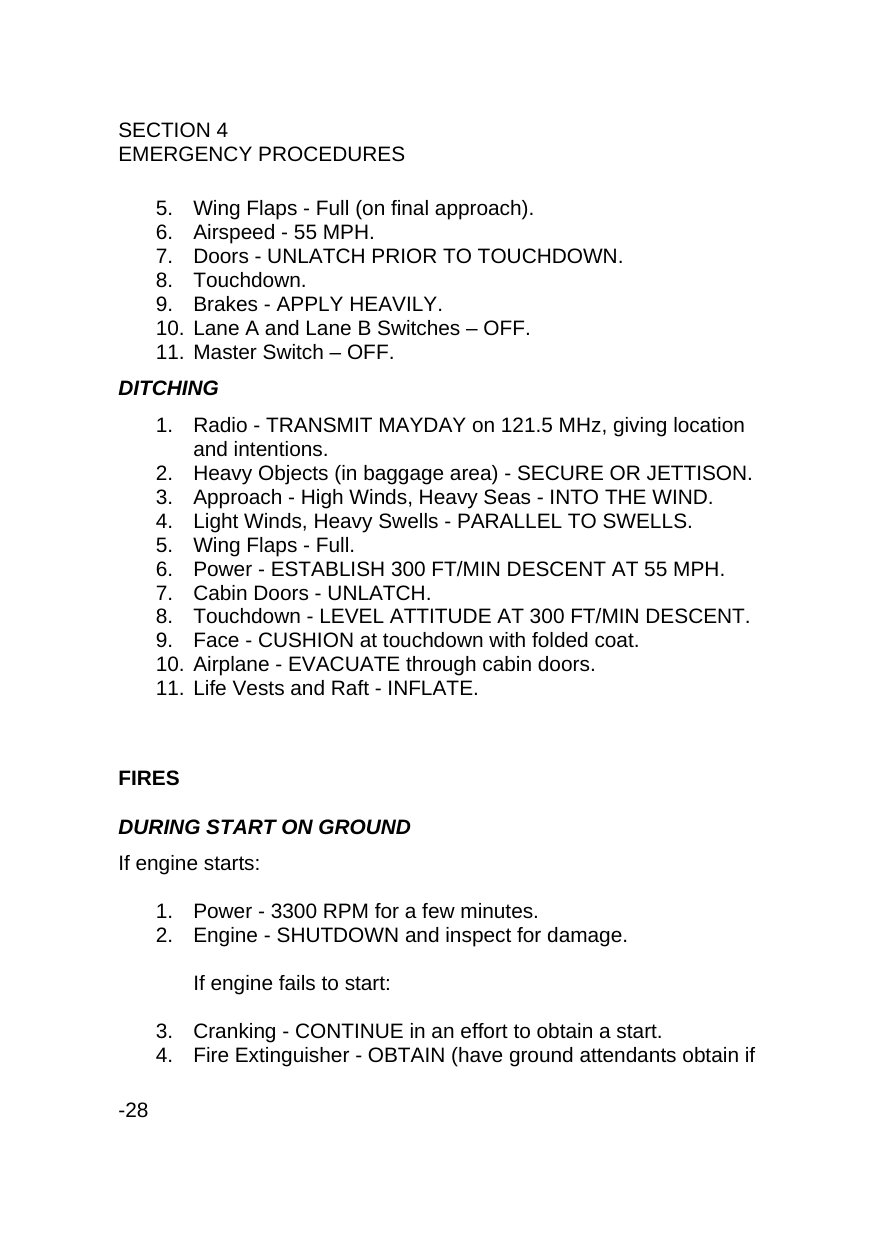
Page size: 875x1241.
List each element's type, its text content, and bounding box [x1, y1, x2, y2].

list Doors - UNLATCH PRIOR TO TOUCHDOWN. [156, 244, 756, 268]
list Fire Extinguisher - OBTAIN (have ground attendants obtain if [156, 1043, 756, 1067]
list Wing Flaps - Full (on final approach). [156, 196, 756, 220]
list Power - ESTABLISH 300 FT/MIN DESCENT AT 55 MPH. [156, 556, 756, 580]
list Power - 3300 RPM for a few minutes. [156, 899, 756, 923]
list Light Winds, Heavy Swells - PARALLEL TO SWELLS. [156, 508, 756, 532]
list Lane A and Lane B Switches – OFF. [156, 316, 756, 340]
list Airspeed - 55 MPH. [156, 220, 756, 244]
list Brakes - APPLY HEAVILY. [156, 292, 756, 316]
subtitle FIRES [118, 766, 756, 790]
list If engine fails to start: [156, 971, 756, 995]
list Radio - TRANSMIT MAYDAY on 121.5 MHz, giving location and intentions. [156, 413, 756, 461]
list Approach - High Winds, Heavy Seas - INTO THE WIND. [156, 484, 756, 508]
list Touchdown. [156, 268, 756, 292]
list Cranking - CONTINUE in an effort to obtain a start. [156, 1019, 756, 1043]
list Face - CUSHION at touchdown with folded coat. [156, 628, 756, 652]
subtitle DITCHING [118, 376, 756, 400]
list Life Vests and Raft - INFLATE. [156, 676, 756, 700]
text If engine starts: [118, 851, 756, 875]
list Engine - SHUTDOWN and inspect for damage. [156, 923, 756, 947]
list Cabin Doors - UNLATCH. [156, 580, 756, 604]
subtitle DURING START ON GROUND [118, 815, 756, 839]
list Wing Flaps - Full. [156, 532, 756, 556]
list Touchdown - LEVEL ATTITUDE AT 300 FT/MIN DESCENT. [156, 604, 756, 628]
list Master Switch – OFF. [156, 340, 756, 364]
list Heavy Objects (in baggage area) - SECURE OR JETTISON. [156, 461, 756, 484]
list Airplane - EVACUATE through cabin doors. [156, 652, 756, 676]
